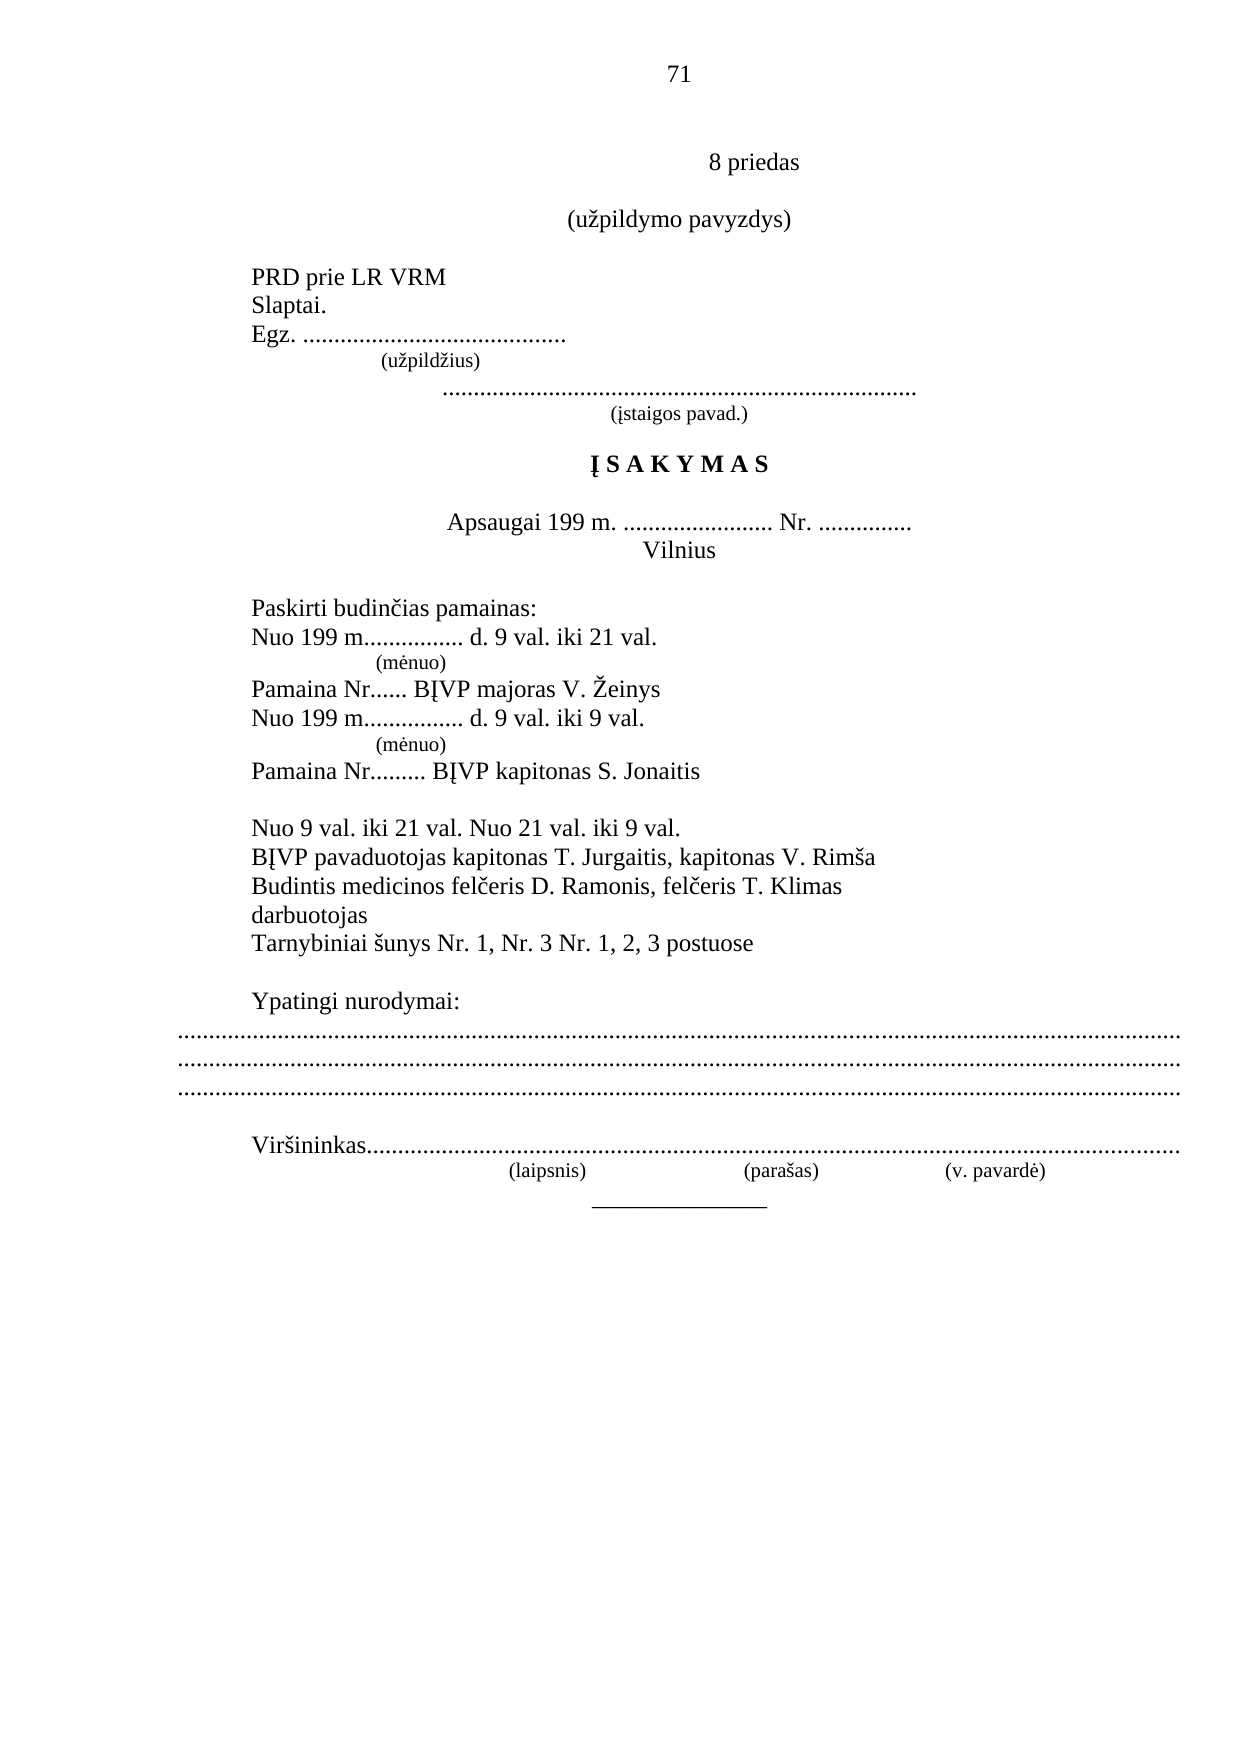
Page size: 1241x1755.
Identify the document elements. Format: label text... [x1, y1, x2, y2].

text ______________ [177, 1182, 1181, 1211]
text Nuo 199 m................ d. 9 val. iki 9 val. [177, 703, 1181, 732]
text BĮVP pavaduotojas kapitonas T. Jurgaitis, kapitonas V. Rimša [177, 842, 1181, 871]
text Į S A K Y M A S [177, 449, 1181, 478]
text Pamaina Nr...... BĮVP majoras V. Žeinys [177, 674, 1181, 703]
text ................................................ [177, 1015, 1181, 1043]
text PRD prie LR VRM [177, 262, 1181, 291]
text 8 priedas [177, 147, 1181, 176]
text Budintis medicinos felčeris D. Ramonis, felčeris T. Klimas [177, 871, 1181, 900]
text Tarnybiniai šunys Nr. 1, Nr. 3 Nr. 1, 2, 3 postuose [177, 928, 1181, 957]
text ................................................ [177, 1043, 1181, 1072]
text Nuo 199 m................ d. 9 val. iki 21 val. [177, 622, 1181, 650]
text Viršininkas [177, 1130, 1181, 1158]
text (laipsnis) (parašas) (v. pavardė) [177, 1158, 1181, 1182]
text Nuo 9 val. iki 21 val. Nuo 21 val. iki 9 val. [177, 813, 1181, 842]
text Vilnius [177, 535, 1181, 564]
text (įstaigos pavad.) [177, 401, 1181, 425]
text darbuotojas [177, 900, 1181, 928]
text Paskirti budinčias pamainas: [177, 593, 1181, 622]
text ...................................................... [177, 1072, 1181, 1101]
text ............................................................................ [177, 372, 1181, 401]
text (užpildžius) [177, 348, 1181, 372]
text Slaptai. [177, 291, 1181, 319]
text (užpildymo pavyzdys) [177, 204, 1181, 233]
text (mėnuo) [177, 732, 1181, 756]
text Ypatingi nurodymai: [177, 986, 1181, 1015]
text Apsaugai 199 m. ........................ Nr. ............... [177, 507, 1181, 535]
text Egz. [177, 319, 1181, 348]
text Pamaina Nr......... BĮVP kapitonas S. Jonaitis [177, 756, 1181, 785]
text (mėnuo) [177, 650, 1181, 674]
